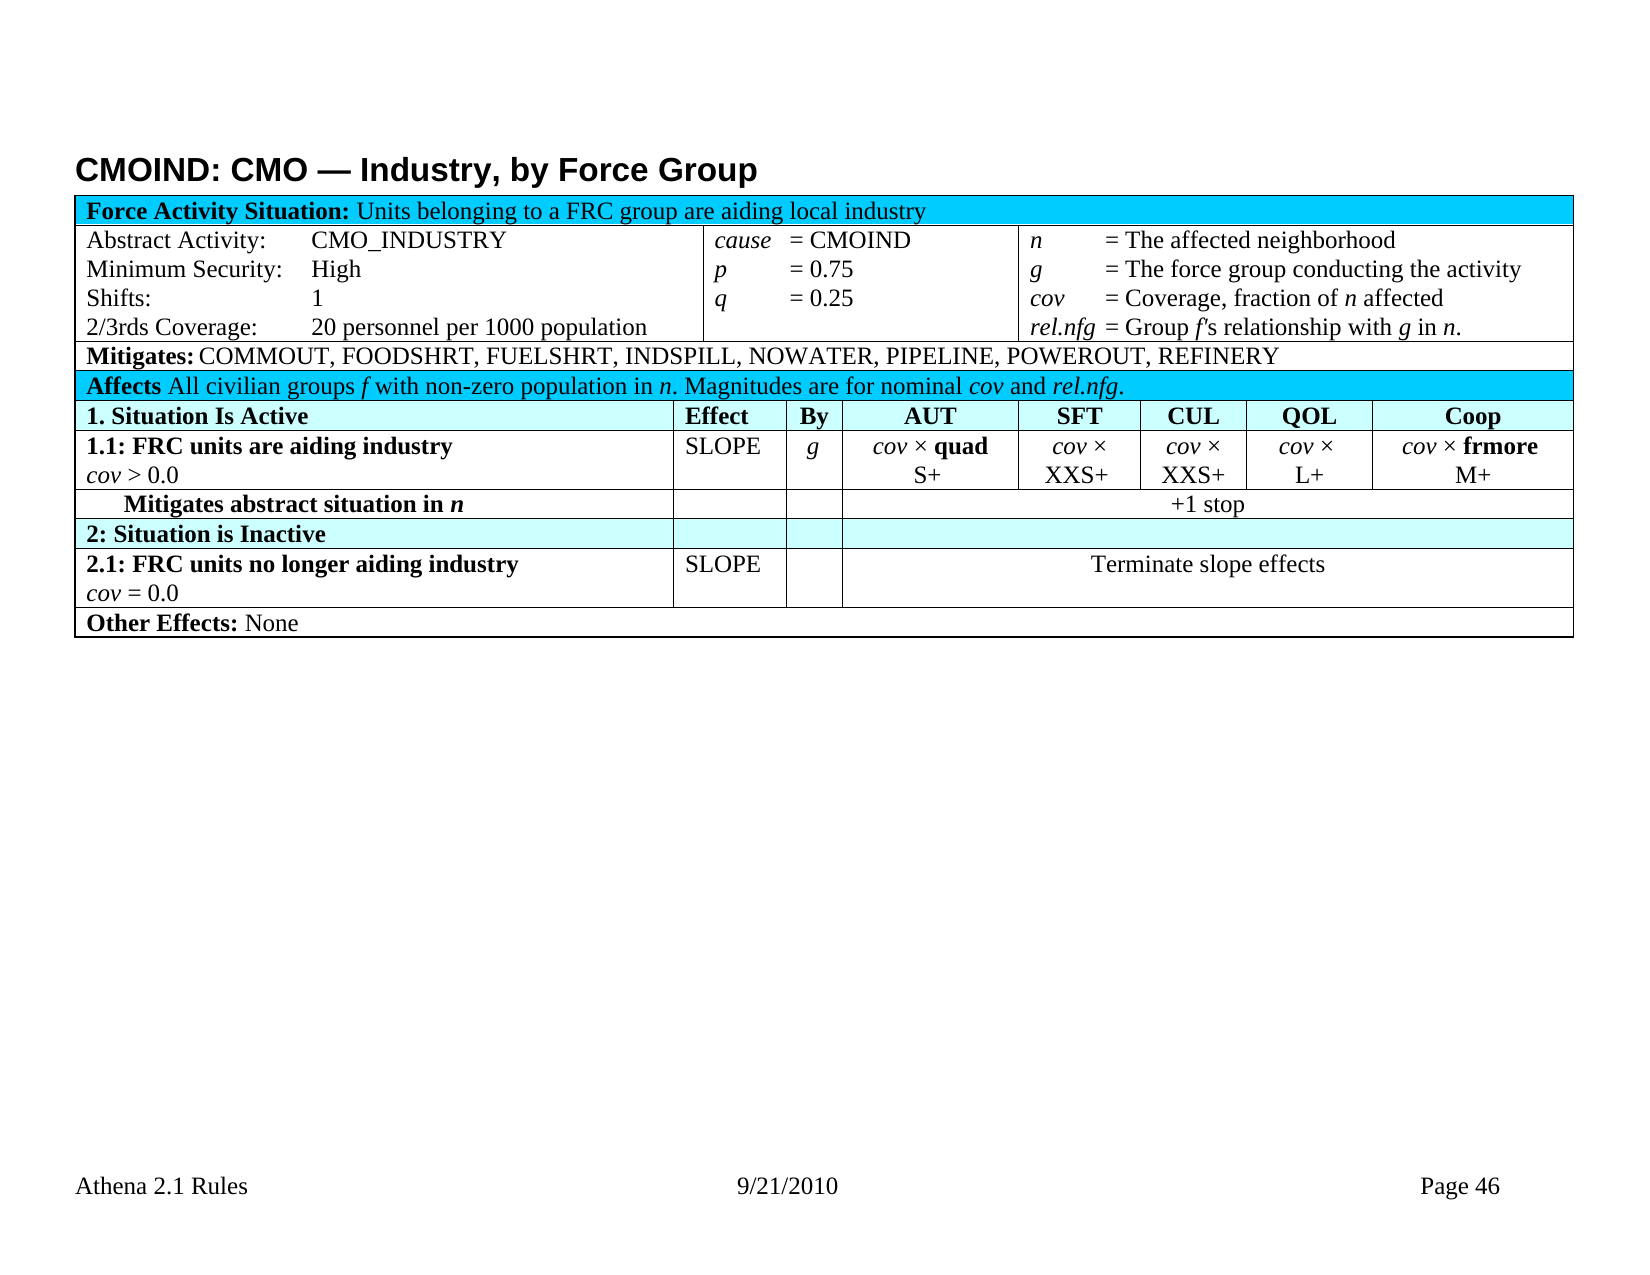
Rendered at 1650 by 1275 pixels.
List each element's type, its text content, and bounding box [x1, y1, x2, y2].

table_cell Affects All civilian groups f with non-zero population in n. Magnitudes are for nominal cov and rel.nfg. [76, 371, 1573, 400]
table_cell Mitigates abstract situation in n [76, 490, 673, 518]
table_cell g [787, 431, 842, 488]
table_cell [674, 490, 786, 518]
table_cell cov × L+ [1247, 431, 1372, 488]
text CMOIND: CMO — Industry, by Force Group [75, 150, 1575, 188]
table_cell cov × XXS+ [1141, 431, 1246, 488]
table_cell SLOPE [674, 549, 786, 607]
table_cell CUL [1141, 401, 1246, 430]
table_cell cov × frmore M+ [1373, 431, 1573, 488]
table_cell By [787, 401, 842, 430]
table_cell Effect [674, 401, 786, 430]
table_cell 1.1: FRC units are aiding industry cov > 0.0 [76, 431, 673, 488]
table_cell QOL [1247, 401, 1372, 430]
table_cell Coop [1373, 401, 1573, 430]
table_cell n = The affected neighborhood g = The force group conducting the activity cov = Coverage, fraction of n affected rel.nfg = Group f's relationship with g in n. [1019, 226, 1573, 341]
table_cell Mitigates: COMMOUT, FOODSHRT, FUELSHRT, INDSPILL, NOWATER, PIPELINE, POWEROUT, REFINERY [76, 342, 1573, 370]
table_header Force Activity Situation: Units belonging to a FRC group are aiding local industry [76, 196, 1573, 224]
table_cell Terminate slope effects [843, 549, 1573, 607]
table_cell SLOPE [674, 431, 786, 488]
table_cell Abstract Activity: CMO_INDUSTRY Minimum Security: High Shifts: 1 2/3rds Coverage: 20 personnel per 1000 population [76, 226, 703, 341]
table_cell cause = CMOIND p = 0.75 q = 0.25 [704, 226, 1018, 341]
table_cell cov × XXS+ [1019, 431, 1140, 488]
table_cell Other Effects: None [76, 608, 1573, 636]
table_cell [787, 549, 842, 607]
table_cell [674, 519, 786, 548]
table_cell 2.1: FRC units no longer aiding industry cov = 0.0 [76, 549, 673, 607]
table_cell AUT [843, 401, 1018, 430]
table_cell SFT [1019, 401, 1140, 430]
table_cell [787, 490, 842, 518]
table_cell [787, 519, 842, 548]
table_cell 2: Situation is Inactive [76, 519, 673, 548]
table_cell 1. Situation Is Active [76, 401, 673, 430]
table_cell cov × quad S+ [843, 431, 1018, 488]
table_cell +1 stop [843, 490, 1573, 518]
table_cell [843, 519, 1573, 548]
